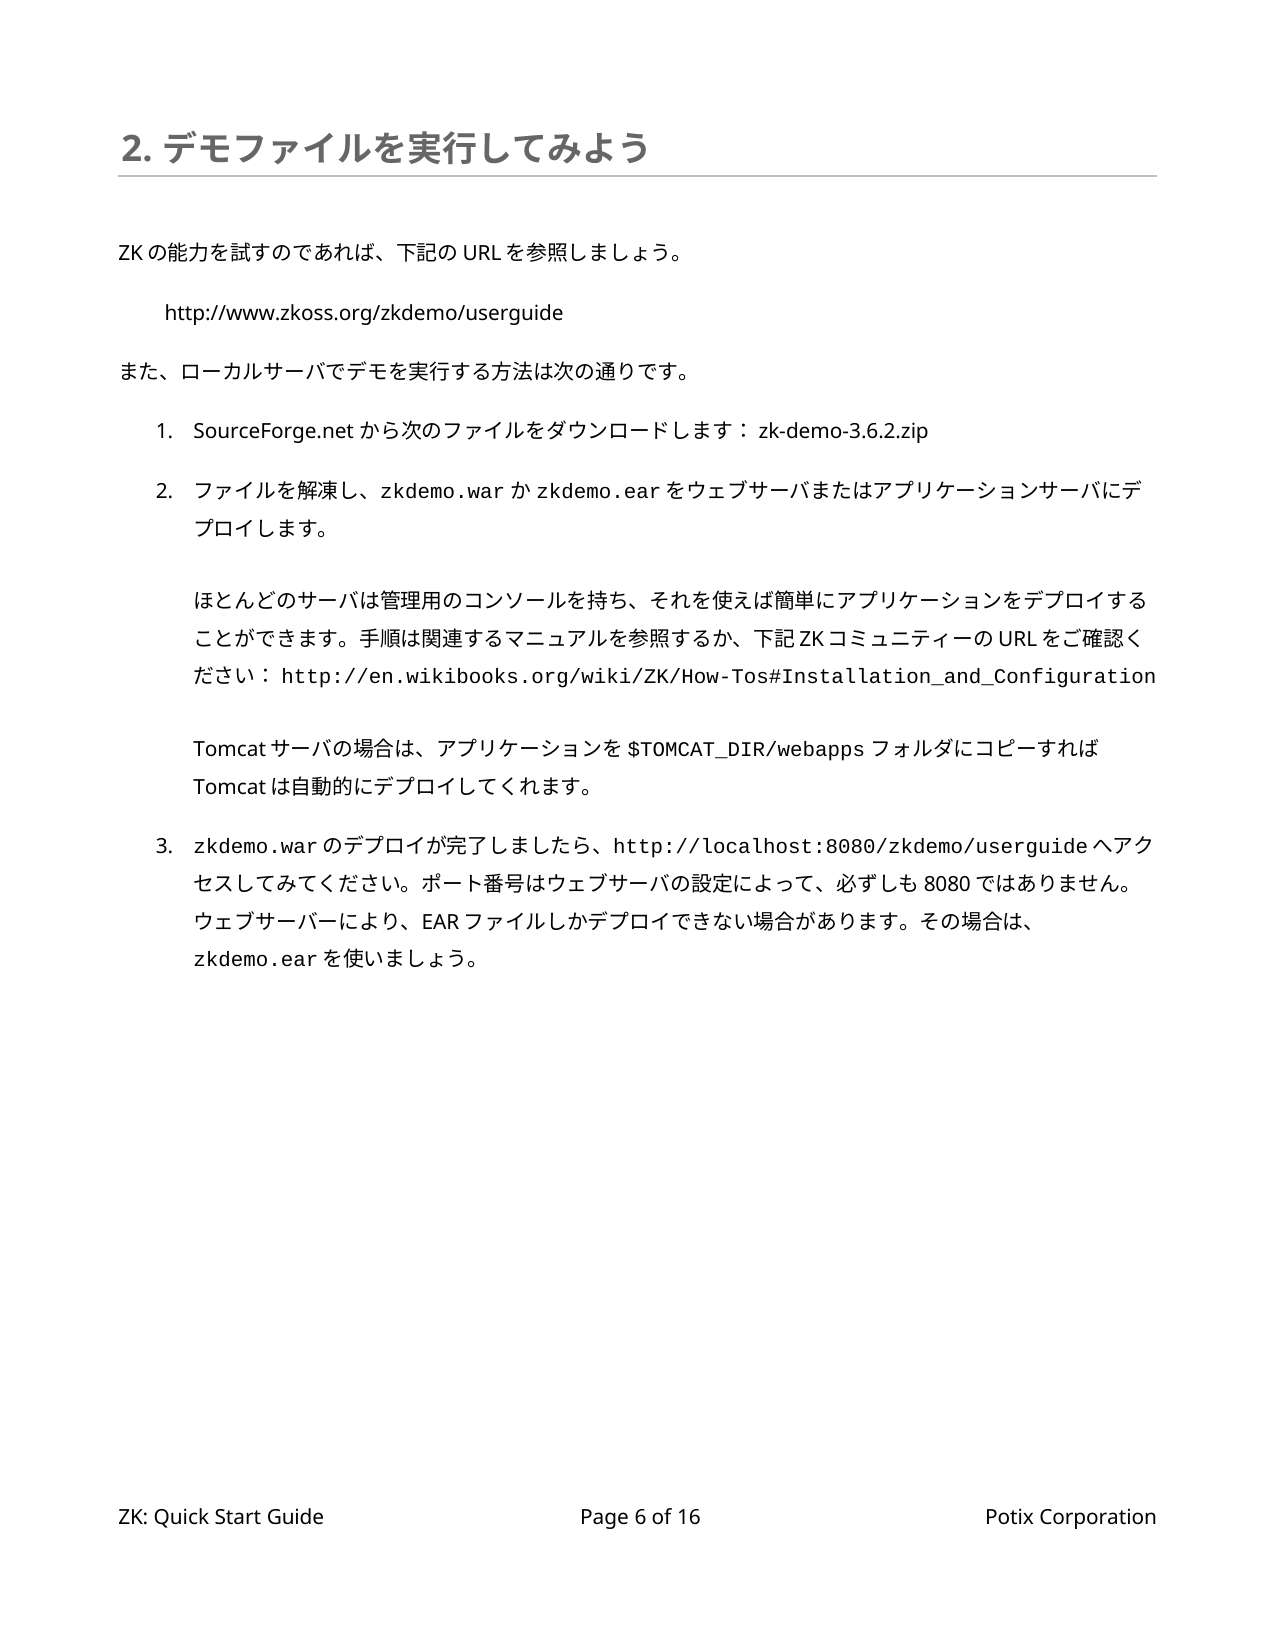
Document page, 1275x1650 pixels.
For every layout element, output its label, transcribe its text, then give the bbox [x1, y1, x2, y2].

subtitle 2. デモファイルを実行してみよう [118, 118, 1157, 175]
text http://www.zkoss.org/zkdemo/userguide [118, 296, 1157, 326]
list ファイルを解凍し、zkdemo.war か zkdemo.earをウェブサーバまたはアプリケーションサーバにデプロイします。 ほとんどのサーバは管理用のコンソールを持ち、それを使えば簡単にアプリケーションをデプロイすることができます。手順は関連するマニュアルを参照するか、下記ZKコミュニティーのURLをご確認ください： http://en.wikibooks.org/wiki/ZK/How-Tos#Installation_and_Configuration Tomcatサーバの場合は、アプリケーションを $TOMCAT_DIR/webapps フォルダにコピーすればTomcatは自動的にデプロイしてくれます。 [156, 474, 1157, 800]
list zkdemo.warのデプロイが完了しましたら、http://localhost:8080/zkdemo/userguideへアクセスしてみてください。ポート番号はウェブサーバの設定によって、必ずしも8080ではありません。ウェブサーバーにより、EARファイルしかデプロイできない場合があります。その場合は、zkdemo.earを使いましょう。 [156, 830, 1157, 973]
list SourceForge.net から次のファイルをダウンロードします： zk-demo-3.6.2.zip [156, 415, 1157, 445]
text また、ローカルサーバでデモを実行する方法は次の通りです。 [118, 355, 1157, 385]
text ZKの能力を試すのであれば、下記のURLを参照しましょう。 [118, 236, 1157, 266]
